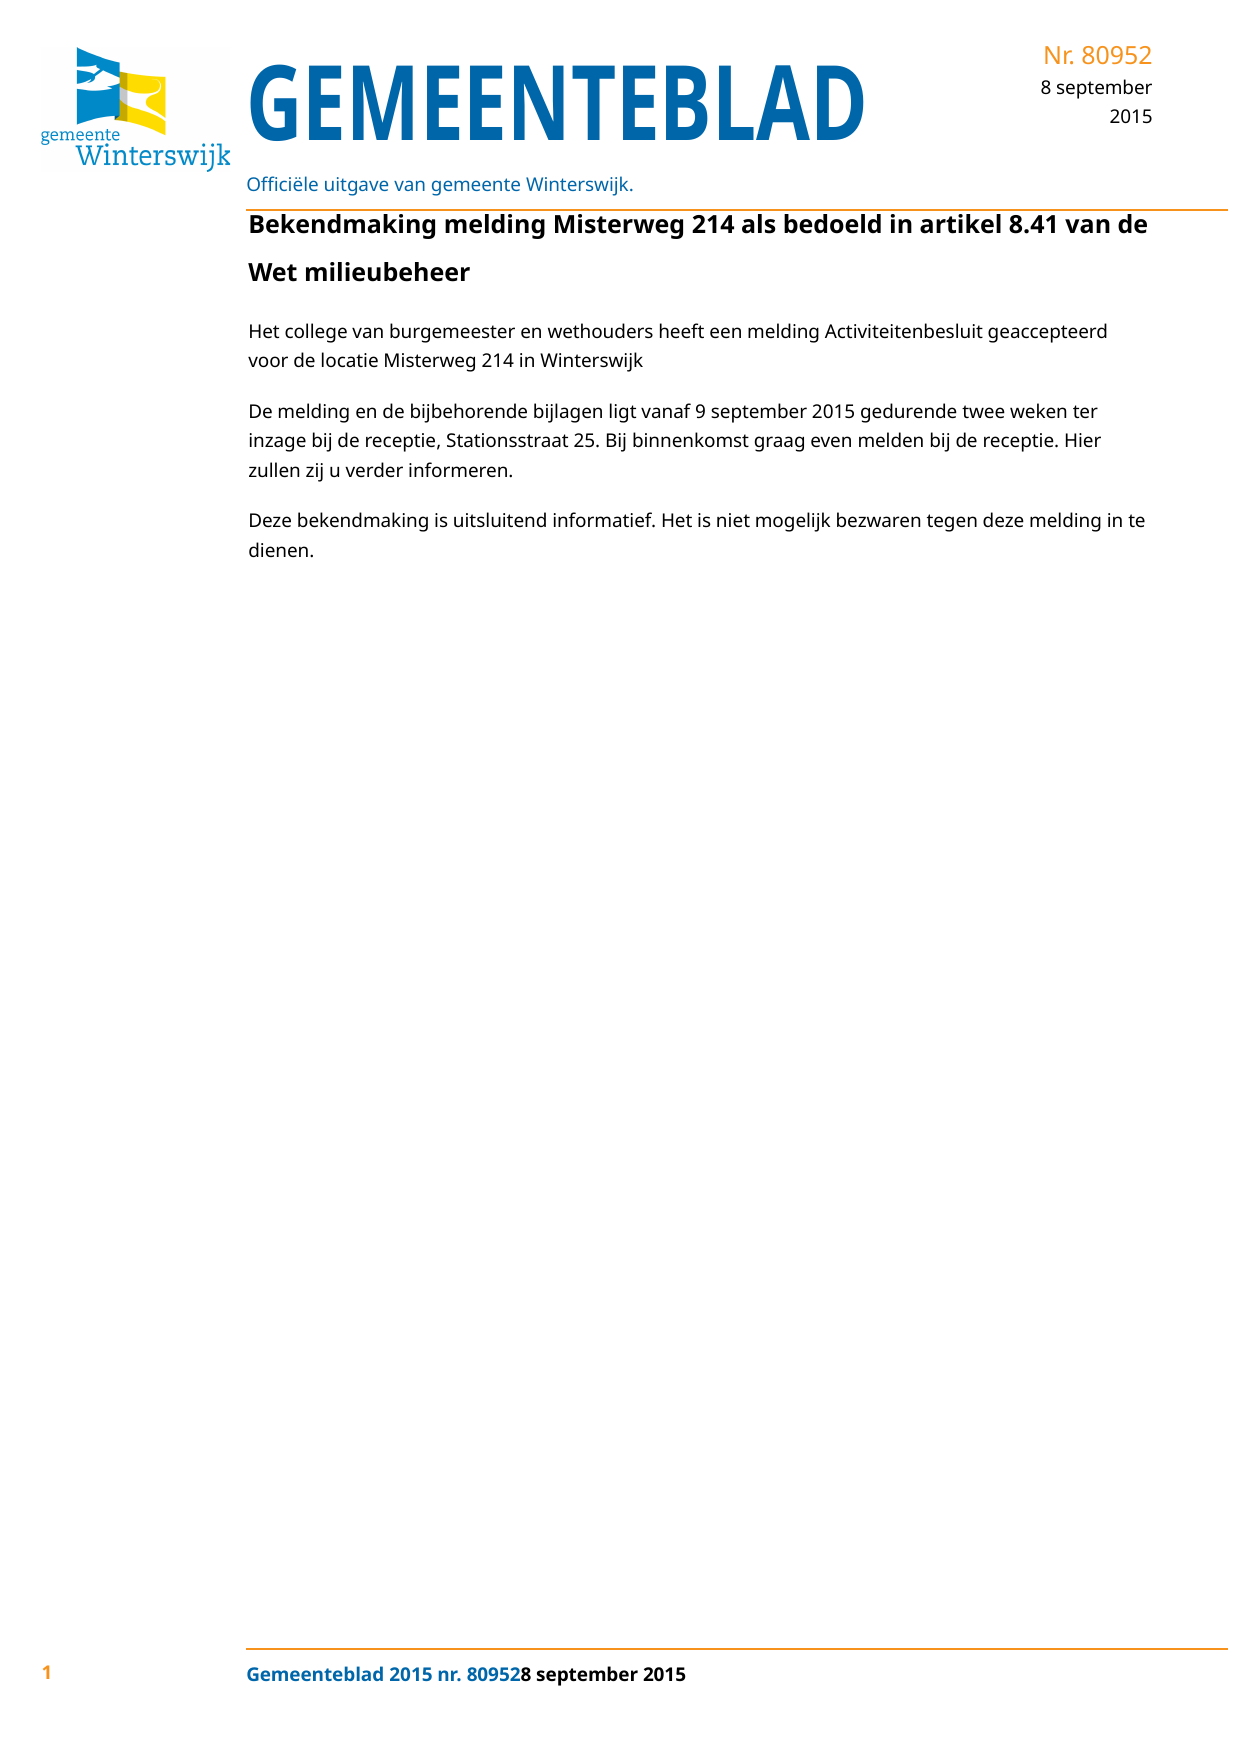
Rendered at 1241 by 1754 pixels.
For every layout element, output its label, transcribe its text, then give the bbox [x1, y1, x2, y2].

text De melding en de bijbehorende bijlagen ligt vanaf 9 september 2015 gedurende twee weken ter inzage bij de receptie, Stationsstraat 25. Bij binnenkomst graag even melden bij de receptie. Hier zullen zij u verder informeren. [248, 398, 1152, 483]
text Deze bekendmaking is uitsluitend informatief. Het is niet mogelijk bezwaren tegen deze melding in te dienen. [248, 507, 1152, 563]
text Bekendmaking melding Misterweg 214 als bedoeld in artikel 8.41 van de Wet milieubeheer [248, 211, 1152, 288]
text Het college van burgemeester en wethouders heeft een melding Activiteitenbesluit geaccepteerd voor de locatie Misterweg 214 in Winterswijk [248, 318, 1152, 373]
picture [225, 153, 231, 162]
picture [41, 47, 231, 172]
